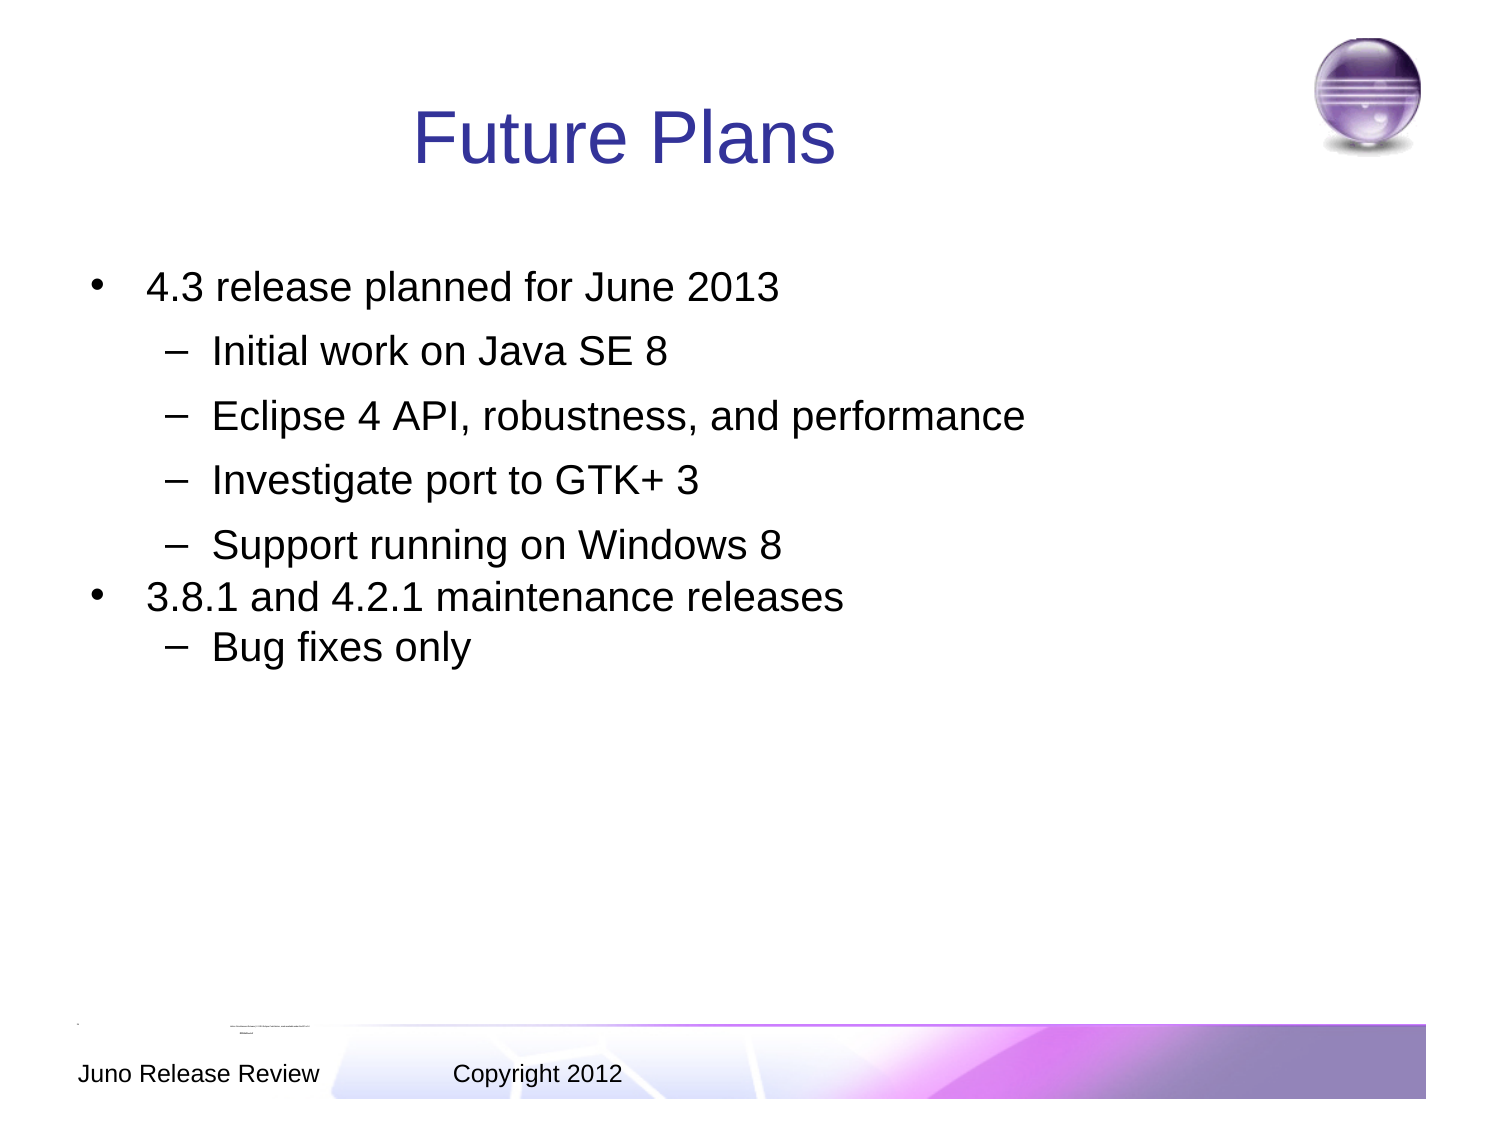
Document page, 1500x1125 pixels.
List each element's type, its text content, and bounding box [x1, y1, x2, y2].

picture [1307, 37, 1426, 157]
title Future Plans [74, 45, 1176, 233]
picture [225, 1024, 1426, 1099]
list 4.3 release planned for June 2013 Initial work on Java SE 8 Eclipse 4 API, robustness, and performance Investigate port to GTK+ 3 Support running on Windows 8 3.8.1 and 4.2.1 maintenance releases Bug fixes only [75, 262, 1426, 1006]
